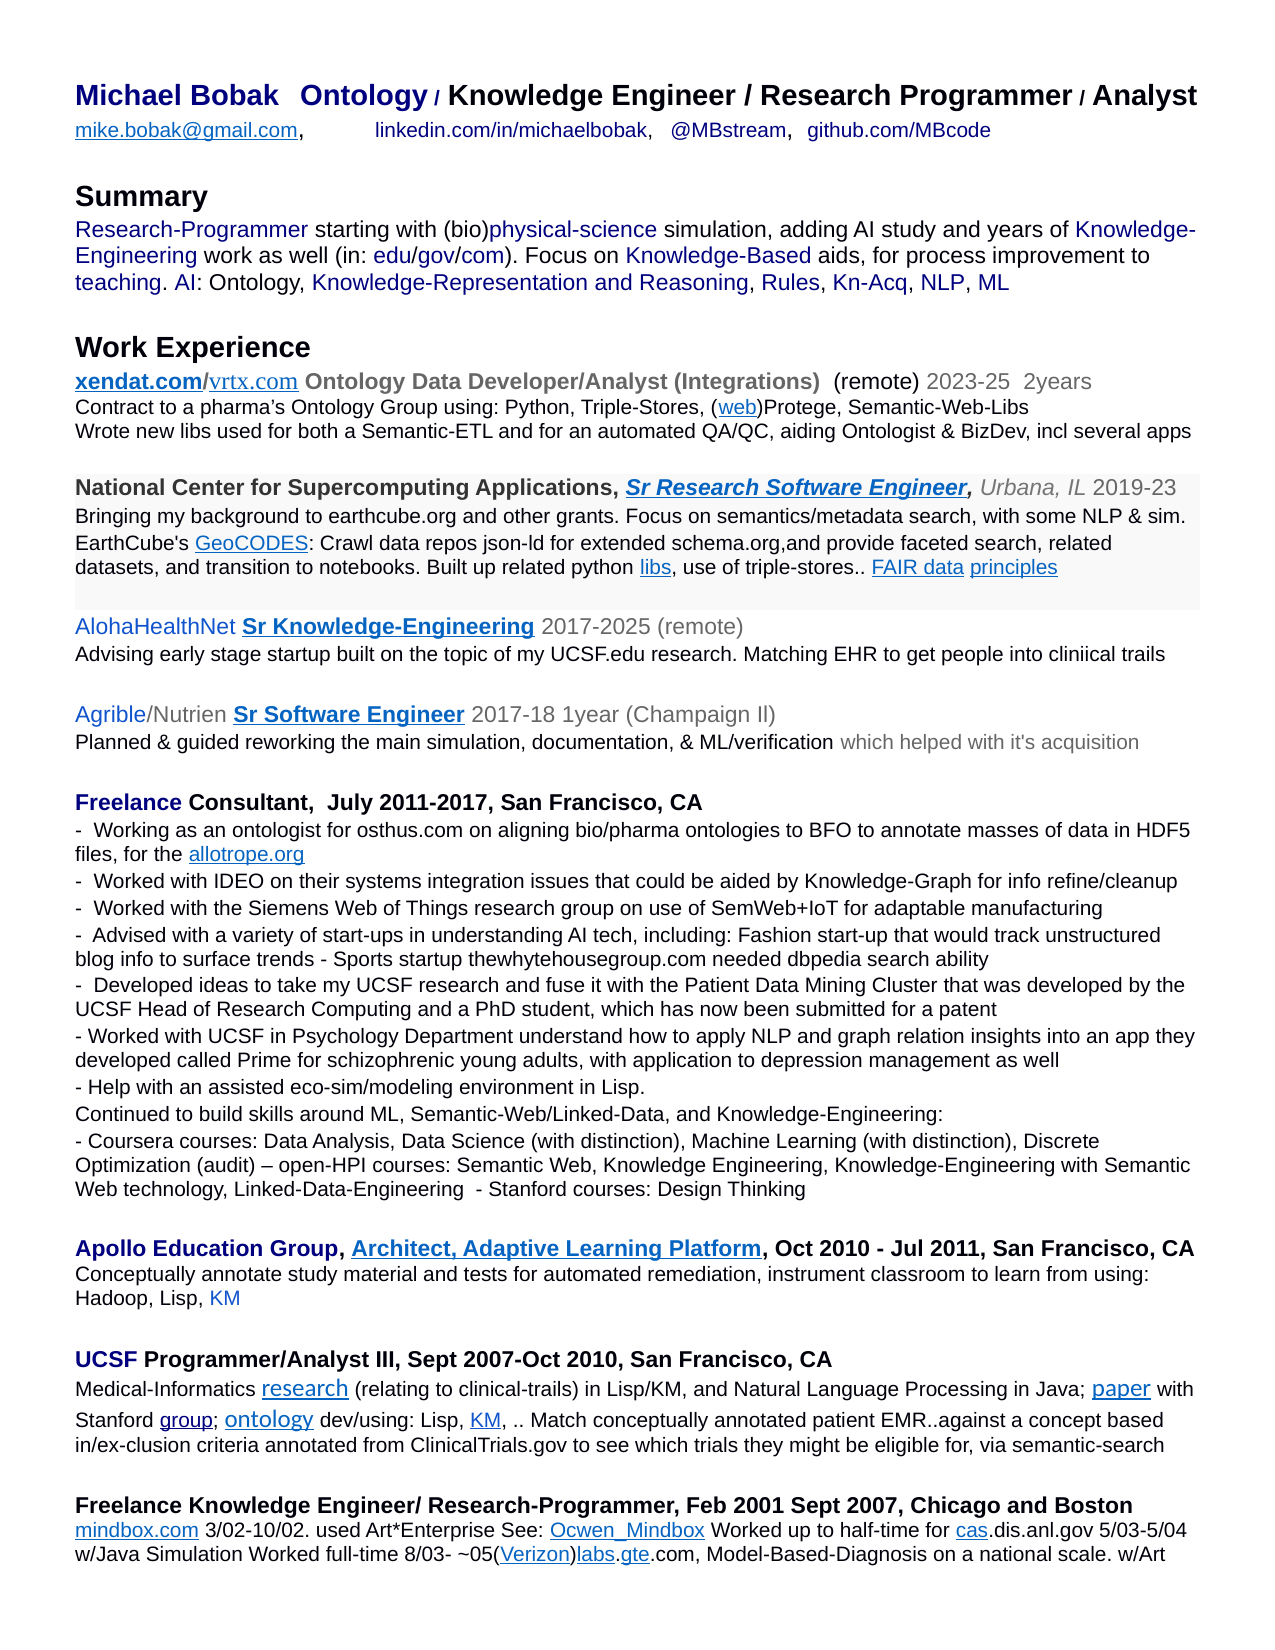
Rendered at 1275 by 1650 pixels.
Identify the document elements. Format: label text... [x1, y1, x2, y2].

text Research-Programmer starting with (bio)physical-science simulation, adding AI study and years of Knowledge-Engineering work as well (in: edu/gov/com). Focus on Knowledge-Based aids, for process improvement to teaching. AI: Ontology, Knowledge-Representation and Reasoning, Rules, Kn-Acq, NLP, ML [75, 216, 1200, 295]
text - Working as an ontologist for osthus.com on aligning bio/pharma ontologies to BFO to annotate masses of data in HDF5 files, for the allotrope.org [75, 818, 1200, 866]
text Work Experience [75, 329, 1200, 363]
text UCSF Programmer/Analyst III, Sept 2007-Oct 2010, San Francisco, CA Medical-Informatics research (relating to clinical-trails) in Lisp/KM, and Natural Language Processing in Java; paper with Stanford group; ontology dev/using: Lisp, KM, .. Match conceptually annotated patient EMR..against a concept based in/ex-clusion criteria annotated from ClinicalTrials.gov to see which trials they might be eligible for, via semantic-search [75, 1346, 1200, 1457]
text AlohaHealthNet Sr Knowledge-Engineering 2017-2025 (remote) [75, 613, 1200, 639]
text Bringing my background to earthcube.org and other grants. Focus on semantics/metadata search, with some NLP & sim. [75, 504, 1200, 528]
text Agrible/Nutrien Sr Software Engineer 2017-18 1year (Champaign Il) [75, 701, 1200, 727]
text - Worked with IDEO on their systems integration issues that could be aided by Knowledge-Graph for info refine/cleanup [75, 869, 1200, 893]
text xendat.com/vrtx.com Ontology Data Developer/Analyst (Integrations) (remote) 2023-25 2years [75, 366, 1200, 395]
text Freelance Consultant, July 2011-2017, San Francisco, CA [75, 789, 1200, 815]
text - Coursera courses: Data Analysis, Data Science (with distinction), Machine Learning (with distinction), Discrete Optimization (audit) – open-HPI courses: Semantic Web, Knowledge Engineering, Knowledge-Engineering with Semantic Web technology, Linked-Data-Engineering - Stanford courses: Design Thinking [75, 1129, 1200, 1201]
text Advising early stage startup built on the topic of my UCSF.edu research. Matching EHR to get people into cliniical trails [75, 642, 1200, 666]
text - Developed ideas to take my UCSF research and fuse it with the Patient Data Mining Cluster that was developed by the UCSF Head of Research Computing and a PhD student, which has now been submitted for a patent [75, 973, 1200, 1021]
text - Advised with a variety of start-ups in understanding AI tech, including: Fashion start-up that would track unstructured blog info to surface trends - Sports startup thewhytehousegroup.com needed dbpedia search ability [75, 922, 1200, 970]
text Planned & guided reworking the main simulation, documentation, & ML/verification which helped with it's acquisition [75, 730, 1200, 754]
text Continued to build skills around ML, Semantic-Web/Linked-Data, and Knowledge-Engineering: [75, 1102, 1200, 1126]
text Freelance Knowledge Engineer/ Research-Programmer, Feb 2001 Sept 2007, Chicago and Boston mindbox.com 3/02-10/02. used Art*Enterprise See: Ocwen_Mindbox Worked up to half-time for cas.dis.anl.gov 5/03-5/04 w/Java Simulation Worked full-time 8/03- ~05(Verizon)labs.gte.com, Model-Based-Diagnosis on a national scale. w/Art [75, 1492, 1200, 1566]
text Contract to a pharma’s Ontology Group using: Python, Triple-Stores, (web)Protege, Semantic-Web-Libs [75, 395, 1200, 419]
text - Worked with the Siemens Web of Things research group on use of SemWeb+IoT for adaptable manufacturing [75, 896, 1231, 919]
text - Worked with UCSF in Psychology Department understand how to apply NLP and graph relation insights into an app they developed called Prime for schizophrenic young adults, with application to depression management as well [75, 1024, 1200, 1072]
text Wrote new libs used for both a Semantic-ETL and for an automated QA/QC, aiding Ontologist & BizDev, incl several apps [75, 419, 1200, 443]
text EarthCube's GeoCODES: Crawl data repos json-ld for extended schema.org,and provide faceted search, related datasets, and transition to notebooks. Built up related python libs, use of triple-stores.. FAIR data principles [75, 531, 1200, 578]
text National Center for Supercomputing Applications, Sr Research Software Engineer, Urbana, IL 2019-23 [75, 474, 1200, 501]
text - Help with an assisted eco-sim/modeling environment in Lisp. [75, 1075, 1200, 1099]
text Michael Bobak Ontology / Knowledge Engineer / Research Programmer / Analyst [75, 78, 1200, 111]
text Apollo Education Group, Architect, Adaptive Learning Platform, Oct 2010 - Jul 2011, San Francisco, CA Conceptually annotate study material and tests for automated remediation, instrument classroom to learn from using: Hadoop, Lisp, KM [75, 1235, 1200, 1309]
text Summary [75, 179, 1200, 213]
text mike.bobak@gmail.com, linkedin.com/in/michaelbobak, @MBstream, github.com/MBcode [75, 114, 1200, 143]
